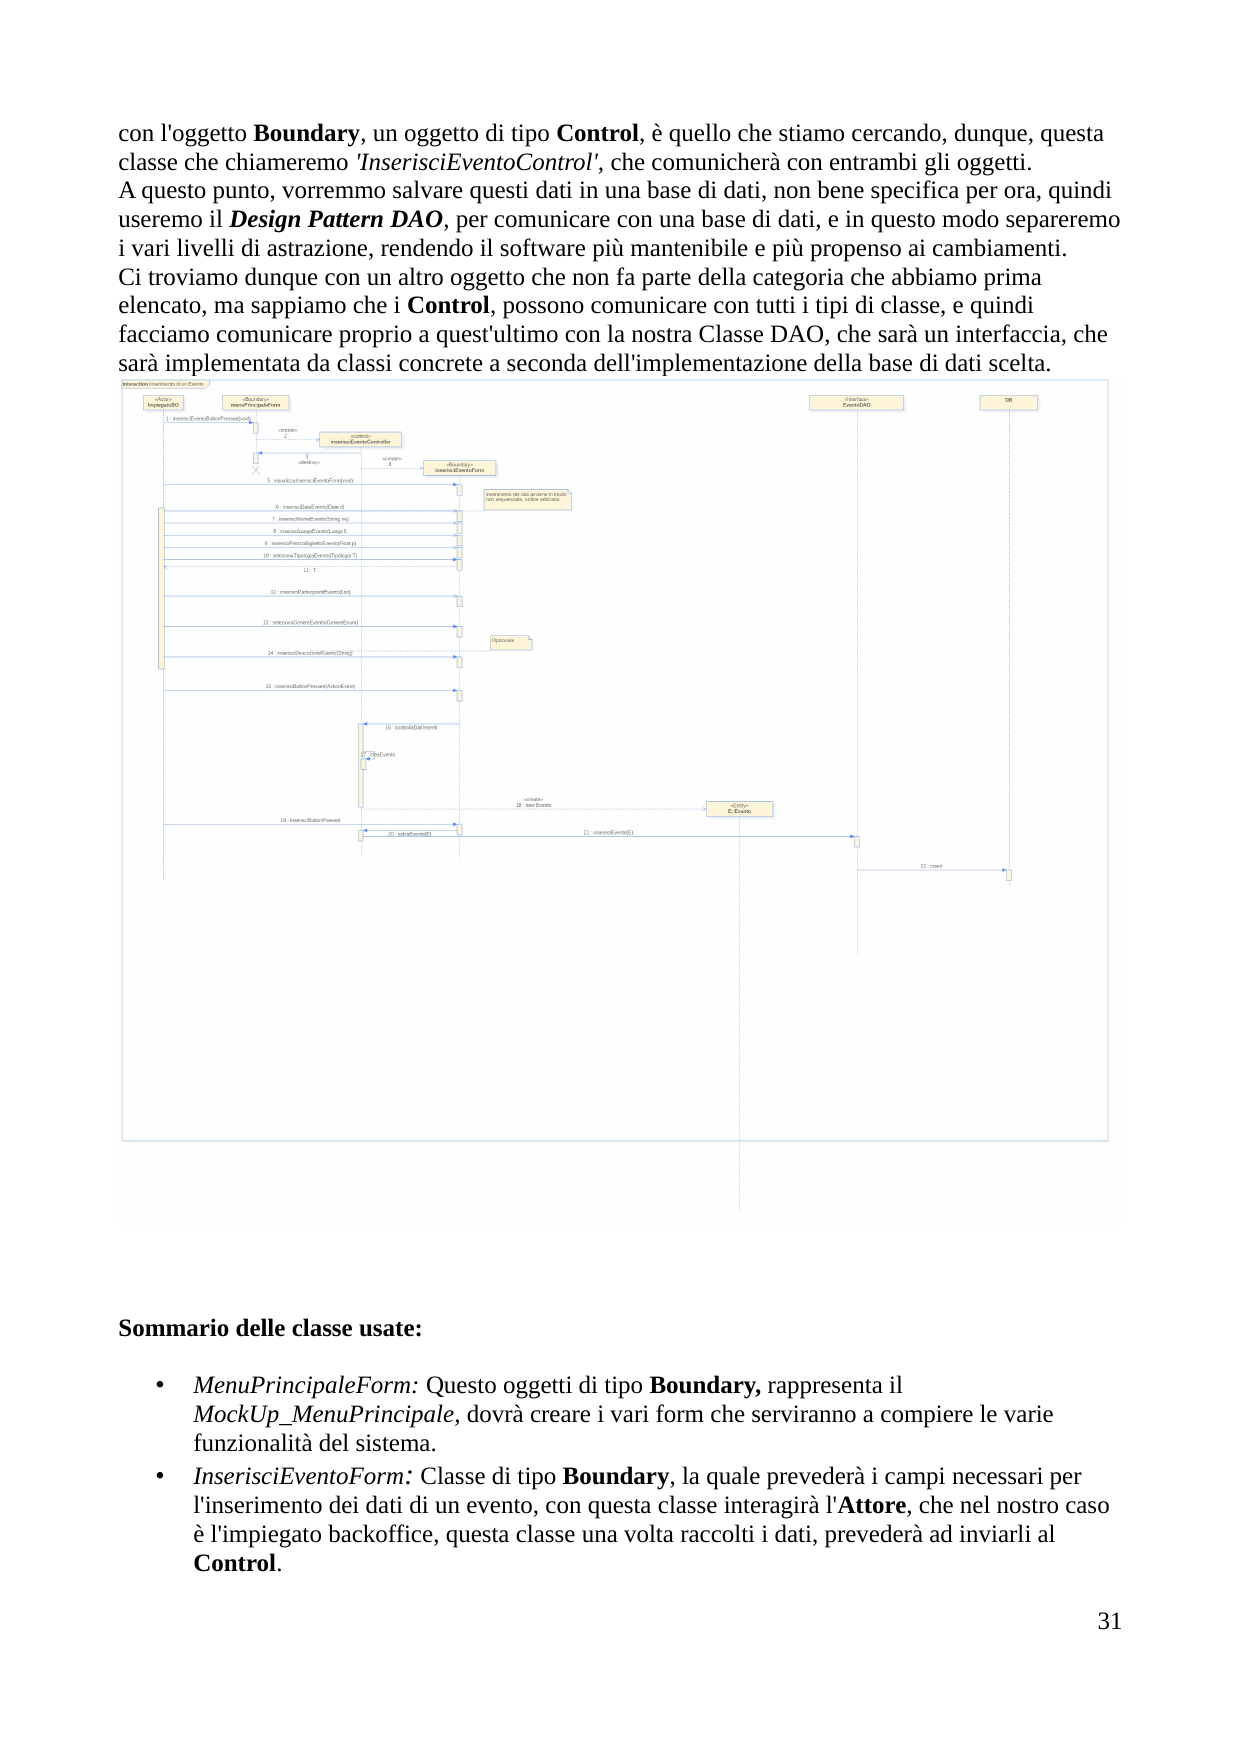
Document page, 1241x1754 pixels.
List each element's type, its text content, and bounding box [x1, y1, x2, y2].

text useremo il Design Pattern DAO, per comunicare con una base di dati, e in questo modo separeremo i vari livelli di astrazione, rendendo il software più mantenibile e più propenso ai cambiamenti. [118, 204, 1122, 262]
text con l'oggetto Boundary, un oggetto di tipo Control, è quello che stiamo cercando, dunque, questa classe che chiameremo 'InserisciEventoControl', che comunicherà con entrambi gli oggetti. [118, 118, 1122, 176]
text Ci troviamo dunque con un altro oggetto che non fa parte della categoria che abbiamo prima elencato, ma sappiamo che i Control, possono comunicare con tutti i tipi di classe, e quindi facciamo comunicare proprio a quest'ultimo con la nostra Classe DAO, che sarà un interfaccia, che sarà implementata da classi concrete a seconda dell'implementazione della base di dati scelta. [118, 262, 1122, 376]
text A questo punto, vorremmo salvare questi dati in una base di dati, non bene specifica per ora, quindi [118, 176, 1122, 204]
text Sommario delle classe usate: [118, 1313, 1122, 1342]
picture [118, 376, 1123, 1227]
list MenuPrincipaleForm: Questo oggetti di tipo Boundary, rappresenta il MockUp_MenuPrincipale, dovrà creare i vari form che serviranno a compiere le varie funzionalità del sistema. [156, 1371, 1122, 1457]
list InserisciEventoForm: Classe di tipo Boundary, la quale prevederà i campi necessari per l'inserimento dei dati di un evento, con questa classe interagirà l'Attore, che nel nostro caso è l'impiegato backoffice, questa classe una volta raccolti i dati, prevederà ad inviarli al Control. [156, 1457, 1122, 1577]
